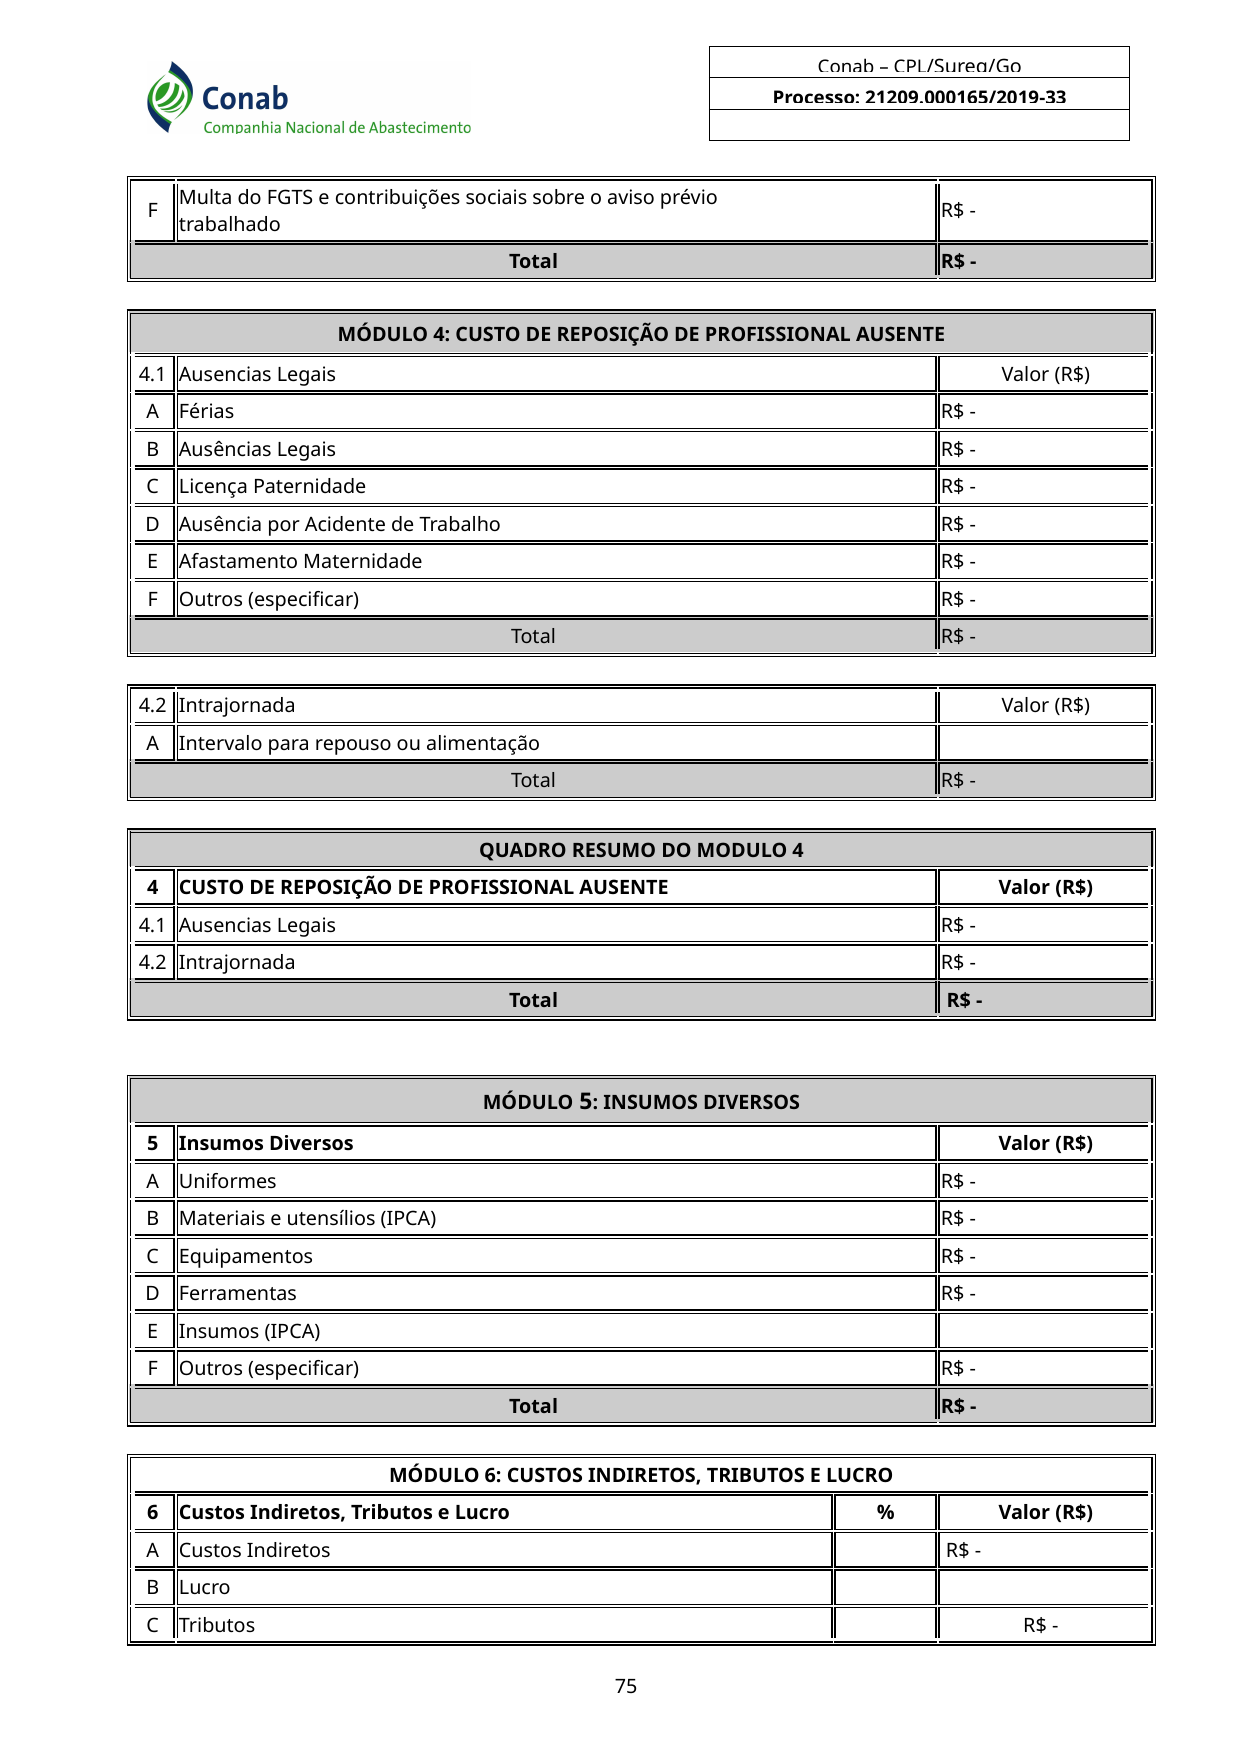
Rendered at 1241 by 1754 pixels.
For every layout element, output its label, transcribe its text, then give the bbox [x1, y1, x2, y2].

table_cell E [129, 1309, 176, 1347]
table_cell R$ - [938, 1272, 1154, 1309]
table_cell R$ - [938, 1234, 1154, 1272]
table_cell Equipamentos [178, 1239, 935, 1272]
table_cell [938, 722, 1154, 759]
table_cell Total [129, 615, 938, 652]
table_cell Custos Indiretos, Tributos e Lucro [178, 1496, 831, 1528]
table_cell CUSTO DE REPOSIÇÃO DE PROFISSIONAL AUSENTE [178, 871, 935, 903]
table_cell Outros (especificar) [178, 1352, 935, 1384]
table_cell 4.2 [129, 941, 176, 978]
table_cell Total [129, 1384, 938, 1422]
table_cell [836, 1533, 935, 1566]
table_cell B [129, 1566, 176, 1603]
table_cell Férias [178, 395, 935, 427]
table_cell R$ - [938, 1197, 1154, 1234]
table_cell R$ - [938, 1529, 1154, 1566]
table_cell A [129, 1529, 176, 1566]
table_cell Valor (R$) [938, 1491, 1154, 1528]
table_cell Ausencias Legais [178, 908, 935, 941]
table_cell [834, 1604, 938, 1641]
table_cell R$ - [938, 941, 1154, 978]
table_cell R$ - [938, 240, 1154, 278]
table_cell A [129, 722, 176, 759]
table_cell Insumos (IPCA) [178, 1314, 935, 1347]
table_cell R$ - [938, 759, 1154, 797]
table_cell R$ - [938, 465, 1154, 502]
table_cell Valor (R$) [938, 353, 1154, 390]
table_cell R$ - [938, 390, 1154, 427]
table_cell F [129, 177, 176, 240]
table_cell C [129, 1234, 176, 1272]
table_cell Intervalo para repouso ou alimentação [178, 726, 935, 759]
table_cell R$ - [938, 428, 1154, 465]
table_cell Total [129, 240, 938, 278]
table_cell [938, 1309, 1154, 1347]
table_cell Licença Paternidade [178, 470, 935, 502]
table_cell Valor (R$) [938, 866, 1154, 903]
table_cell [938, 1566, 1154, 1603]
table_header Valor (R$) [938, 688, 1151, 722]
table_header MÓDULO 6: CUSTOS INDIRETOS, TRIBUTOS E LUCRO [131, 1458, 1151, 1491]
table_cell F [129, 1347, 176, 1384]
table_header QUADRO RESUMO DO MODULO 4 [131, 833, 1151, 866]
table_cell Ausências Legais [178, 432, 935, 465]
table_cell Multa do FGTS e contribuições sociais sobre o aviso prévio trabalhado [176, 177, 938, 240]
table_cell R$ - [938, 903, 1154, 941]
table_cell Intrajornada [178, 946, 935, 978]
table_cell C [129, 465, 176, 502]
table_cell R$ - [938, 180, 1151, 240]
table_cell R$ - [938, 615, 1154, 652]
table_cell 4.1 [129, 903, 176, 941]
table_cell Uniformes [178, 1164, 935, 1197]
table_cell R$ - [938, 1347, 1154, 1384]
table_cell R$ - [938, 1604, 1154, 1641]
table_cell Outros (especificar) [178, 582, 935, 615]
table_cell Valor (R$) [938, 1122, 1154, 1159]
table_cell Tributos [176, 1608, 833, 1641]
table_cell A [129, 390, 176, 427]
table_cell % [836, 1496, 935, 1528]
table_cell R$ - [938, 1384, 1154, 1422]
table_cell Afastamento Maternidade [178, 545, 935, 577]
table_cell 4.1 [129, 353, 176, 390]
table_cell E [129, 540, 176, 577]
table_cell D [129, 503, 176, 540]
table_cell R$ - [938, 578, 1154, 615]
table_cell Ausência por Acidente de Trabalho [178, 507, 935, 540]
table_cell R$ - [938, 503, 1154, 540]
table_cell C [129, 1604, 176, 1641]
picture [147, 61, 471, 134]
table_header MÓDULO 4: CUSTO DE REPOSIÇÃO DE PROFISSIONAL AUSENTE [131, 314, 1151, 352]
table_cell F [129, 578, 176, 615]
table_cell Total [129, 759, 938, 797]
table_cell Lucro [178, 1571, 831, 1603]
table_cell 4 [129, 866, 176, 903]
table_cell 5 [129, 1122, 176, 1159]
table_cell R$ - [938, 540, 1154, 577]
table_cell R$ - [938, 978, 1154, 1016]
table_cell Ausencias Legais [178, 357, 935, 390]
table_cell A [129, 1159, 176, 1197]
table_cell D [129, 1272, 176, 1309]
table_cell [836, 1571, 935, 1603]
table_cell Materiais e utensílios (IPCA) [178, 1202, 935, 1234]
table_cell Ferramentas [178, 1277, 935, 1309]
table_cell B [129, 1197, 176, 1234]
table_cell B [129, 428, 176, 465]
table_cell 6 [129, 1491, 176, 1528]
table_header Intrajornada [176, 686, 938, 722]
table_cell Custos Indiretos [178, 1533, 831, 1566]
table_header 4.2 [129, 686, 176, 722]
table_cell R$ - [938, 1159, 1154, 1197]
table_header MÓDULO 5: INSUMOS DIVERSOS [131, 1079, 1151, 1122]
table_cell Insumos Diversos [178, 1127, 935, 1159]
table_cell Total [129, 978, 938, 1016]
